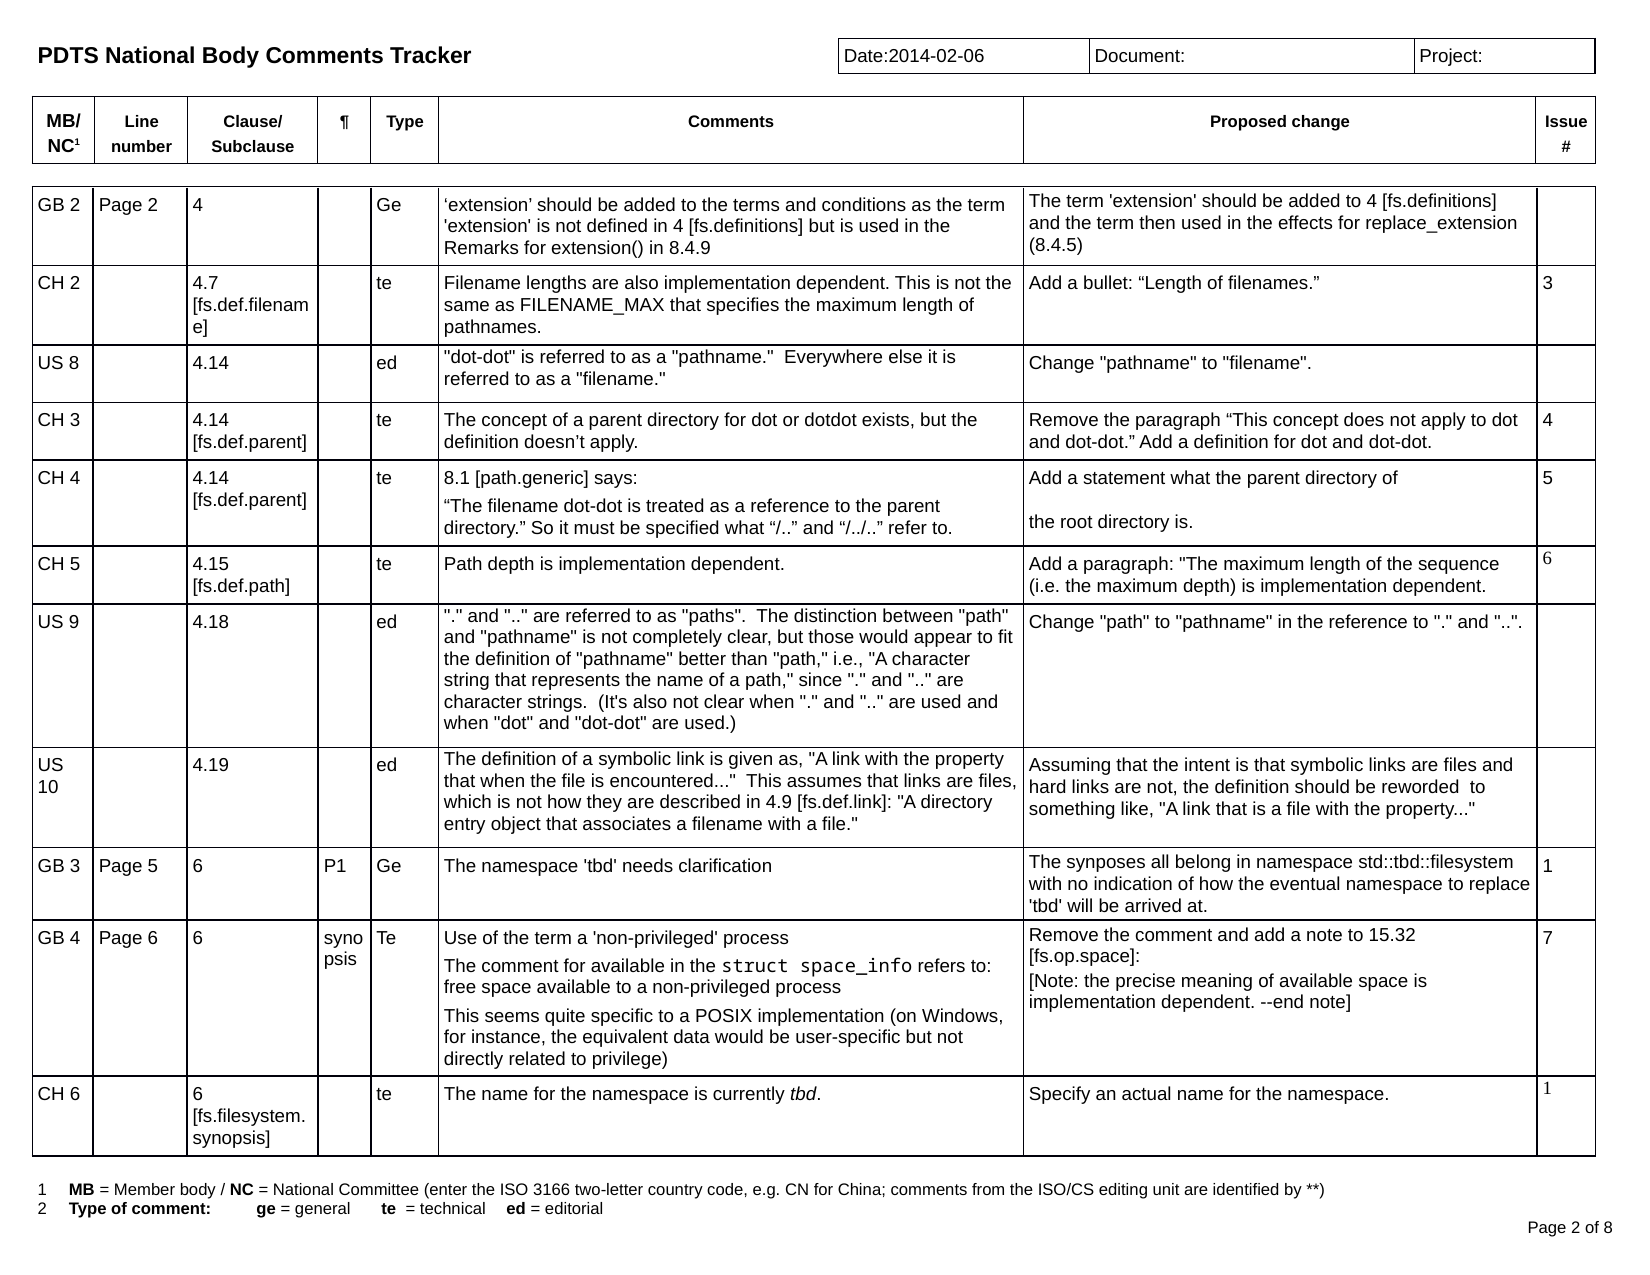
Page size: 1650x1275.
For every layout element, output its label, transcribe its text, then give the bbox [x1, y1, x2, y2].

table_cell [94, 403, 186, 459]
table_cell 4 [188, 187, 318, 264]
table_cell Remove the paragraph “This concept does not apply to dot and dot-dot.” Add a definition for dot and dot-dot. [1024, 403, 1536, 459]
table_cell Add a bullet: “Length of filenames.” [1024, 266, 1536, 344]
table_cell [94, 605, 186, 746]
table_cell [319, 605, 370, 746]
table_cell 4.7 [fs.def.filename] [188, 266, 317, 344]
table_cell [319, 748, 370, 847]
table_cell ed [372, 605, 438, 746]
table_cell 4.18 [188, 605, 317, 746]
table_cell [319, 547, 370, 603]
table_cell CH 4 [33, 461, 92, 545]
table_cell 5 [1538, 461, 1595, 545]
table_cell The name for the namespace is currently tbd. [439, 1077, 1023, 1155]
table_cell "." and ".." are referred to as "paths". The distinction between "path" and "pathname" is not completely clear, but those would appear to fit the definition of "pathname" better than "path," i.e., "A character string that represents the name of a path," since "." and ".." are character strings. (It's also not clear when "." and ".." are used and when "dot" and "dot-dot" are used.) [439, 605, 1023, 746]
table_cell [1538, 187, 1595, 264]
table_cell 1 [1538, 1077, 1595, 1155]
table_cell 6 [fs.filesystem.synopsis] [188, 1077, 317, 1155]
table_cell [1538, 748, 1595, 847]
table_cell te [372, 461, 438, 545]
table_cell 6 [188, 848, 317, 919]
table_cell [94, 1077, 186, 1155]
table_cell The namespace 'tbd' needs clarification [439, 848, 1023, 919]
table_cell ed [372, 748, 438, 847]
table_cell Ge [372, 187, 438, 264]
table_cell [319, 346, 370, 401]
table_cell te [372, 1077, 438, 1155]
table_cell synopsis [319, 921, 370, 1075]
table_cell 4.19 [188, 748, 317, 847]
table_cell The term 'extension' should be added to 4 [fs.definitions] and the term then used in the effects for replace_extension (8.4.5) [1024, 187, 1537, 264]
table_cell ‘extension’ should be added to the terms and conditions as the term 'extension' is not defined in 4 [fs.definitions] but is used in the Remarks for extension() in 8.4.9 [439, 187, 1023, 264]
table_cell Assuming that the intent is that symbolic links are files and hard links are not, the definition should be reworded to something like, "A link that is a file with the property..." [1024, 748, 1536, 847]
table_cell te [372, 403, 438, 459]
table_cell [94, 547, 186, 603]
table_cell 7 [1538, 921, 1595, 1075]
table_cell [319, 266, 370, 344]
table_cell "dot-dot" is referred to as a "pathname." Everywhere else it is referred to as a "filename." [439, 346, 1023, 401]
table_cell Filename lengths are also implementation dependent. This is not the same as FILENAME_MAX that specifies the maximum length of pathnames. [439, 266, 1023, 344]
table_cell Page 5 [94, 848, 186, 919]
table_cell [94, 748, 186, 847]
table_cell Page 2 [94, 187, 187, 264]
table_cell GB 4 [33, 921, 92, 1075]
table_cell GB 3 [33, 848, 92, 919]
table_cell [1538, 346, 1595, 401]
table_cell [94, 346, 186, 401]
table_cell US 10 [33, 748, 92, 847]
table_cell 6 [188, 921, 317, 1075]
table_cell te [372, 266, 438, 344]
table_cell 4 [1538, 403, 1595, 459]
table_cell GB 2 [33, 187, 93, 264]
table_cell Add a paragraph: "The maximum length of the sequence (i.e. the maximum depth) is implementation dependent. [1024, 547, 1536, 603]
table_cell 6 [1538, 547, 1595, 603]
table_cell ed [372, 346, 438, 401]
table_cell Te [372, 921, 438, 1075]
table_cell Add a statement what the parent directory of the root directory is. [1024, 461, 1536, 545]
table_cell Ge [372, 848, 438, 919]
table_cell 4.14 [188, 346, 317, 401]
table_cell te [372, 547, 438, 603]
table_cell [319, 187, 371, 264]
table_cell 4.14 [fs.def.parent] [188, 461, 317, 545]
table_cell [94, 266, 186, 344]
table_cell [1538, 605, 1595, 746]
table_cell [319, 403, 370, 459]
table_cell P1 [319, 848, 370, 919]
table_cell Use of the term a 'non-privileged' process The comment for available in the struct space_info refers to: free space available to a non-privileged process This seems quite specific to a POSIX implementation (on Windows, for instance, the equivalent data would be user-specific but not directly related to privilege) [439, 921, 1023, 1075]
table_cell The synposes all belong in namespace std::tbd::filesystem with no indication of how the eventual namespace to replace 'tbd' will be arrived at. [1024, 848, 1536, 919]
table_cell CH 6 [33, 1077, 92, 1155]
table_cell Page 6 [94, 921, 186, 1075]
table_cell [319, 1077, 370, 1155]
table_cell US 9 [33, 605, 92, 746]
table_cell 4.15 [fs.def.path] [188, 547, 317, 603]
table_cell CH 2 [33, 266, 92, 344]
table_cell 8.1 [path.generic] says: “The filename dot-dot is treated as a reference to the parent directory.” So it must be specified what “/..” and “/../..” refer to. [439, 461, 1023, 545]
table_cell Specify an actual name for the namespace. [1024, 1077, 1536, 1155]
table_cell Path depth is implementation dependent. [439, 547, 1023, 603]
table_cell Remove the comment and add a note to 15.32 [fs.op.space]: [Note: the precise meaning of available space is implementation dependent. --end note] [1024, 921, 1536, 1075]
table_cell 4.14 [fs.def.parent] [188, 403, 317, 459]
table_cell 1 [1538, 848, 1595, 919]
table_cell CH 5 [33, 547, 92, 603]
table_cell [319, 461, 370, 545]
table_cell The concept of a parent directory for dot or dotdot exists, but the definition doesn’t apply. [439, 403, 1023, 459]
table_cell Change "path" to "pathname" in the reference to "." and "..". [1024, 605, 1536, 746]
table_cell US 8 [33, 346, 92, 401]
table_cell Change "pathname" to "filename". [1024, 346, 1536, 401]
table_cell CH 3 [33, 403, 92, 459]
table_cell [94, 461, 186, 545]
table_cell The definition of a symbolic link is given as, "A link with the property that when the file is encountered..." This assumes that links are files, which is not how they are described in 4.9 [fs.def.link]: "A directory entry object that associates a filename with a file." [439, 748, 1023, 847]
table_cell 3 [1538, 266, 1595, 344]
